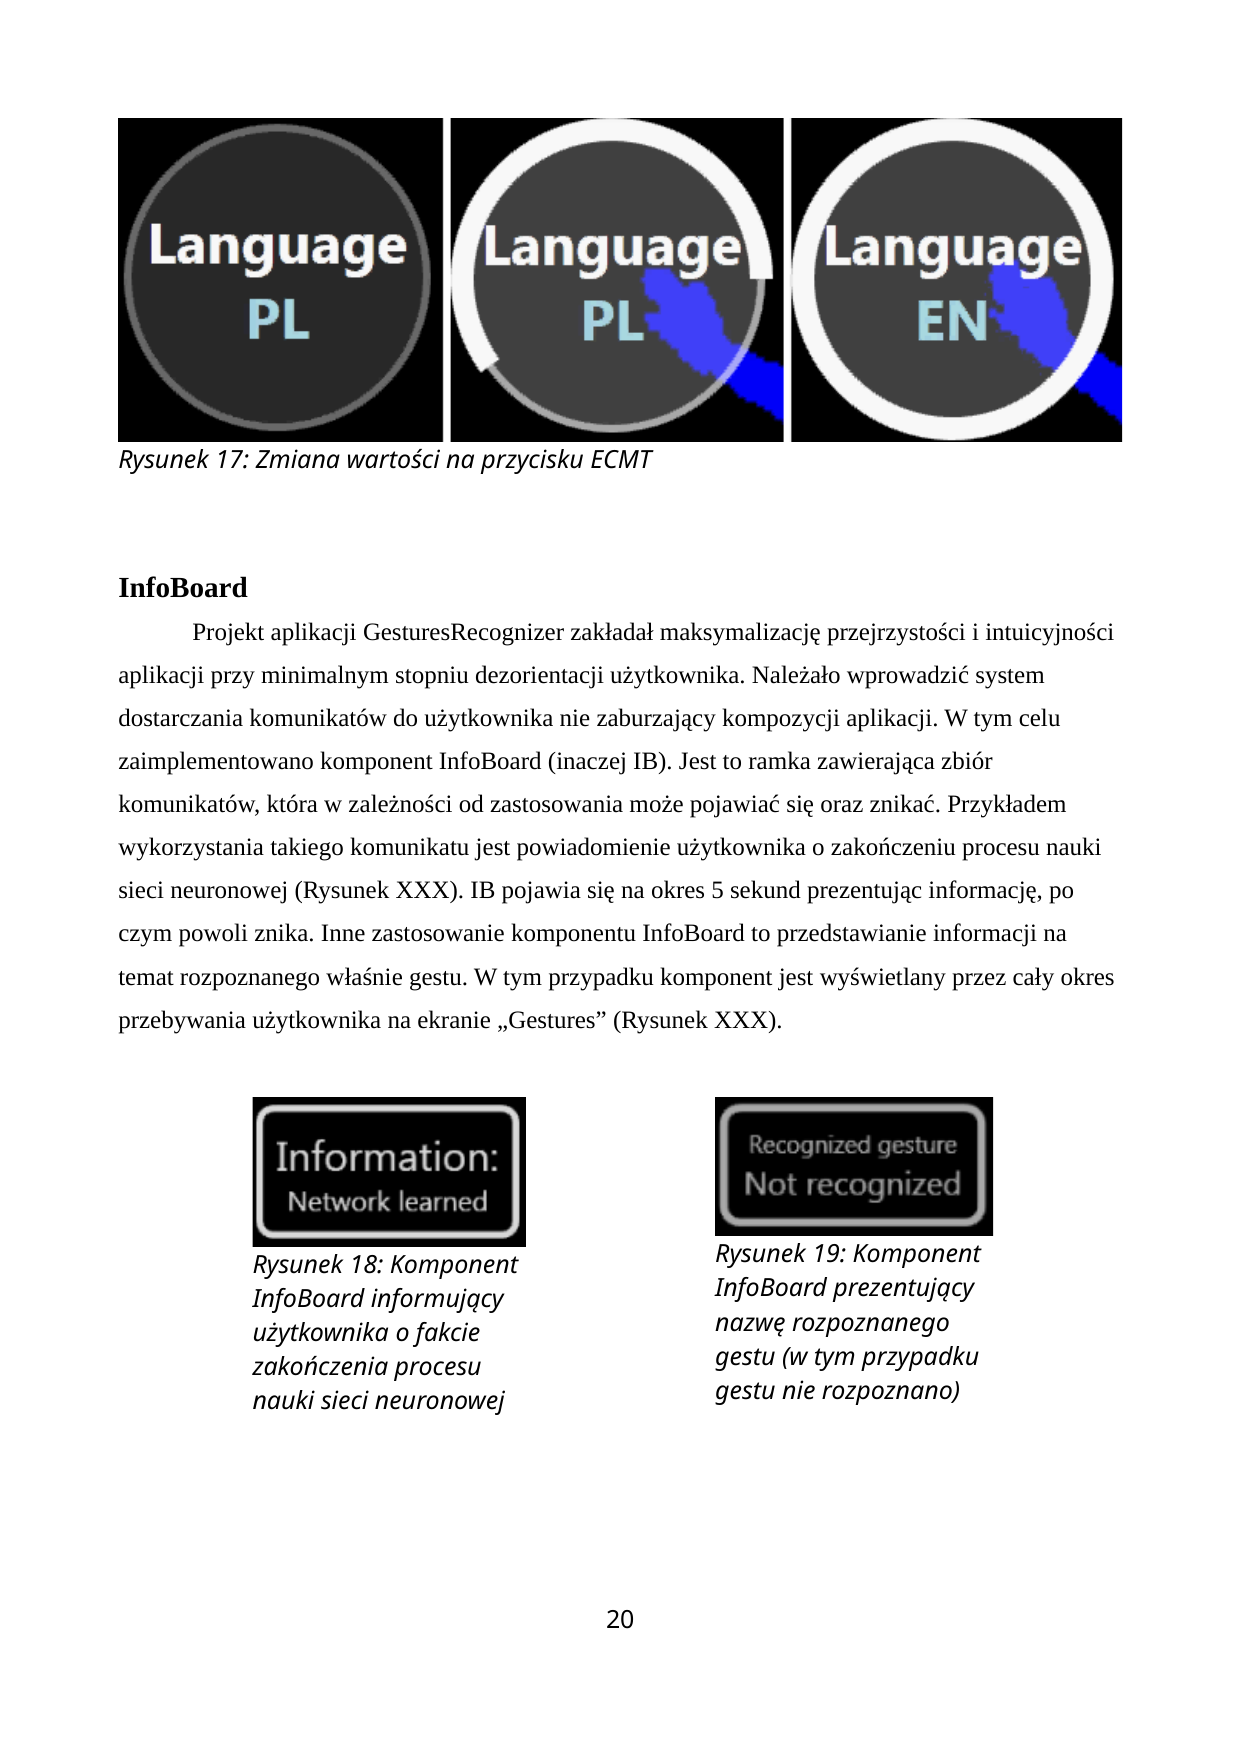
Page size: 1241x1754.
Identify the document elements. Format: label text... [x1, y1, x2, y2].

text Rysunek 19: Komponent InfoBoard prezentujący nazwę rozpoznanego gestu (w tym przypadku gestu nie rozpoznano) [715, 1236, 993, 1406]
picture [118, 118, 1123, 442]
picture [252, 1097, 526, 1247]
picture [715, 1097, 994, 1236]
text Projekt aplikacji GesturesRecognizer zakładał maksymalizację przejrzystości i intuicyjności aplikacji przy minimalnym stopniu dezorientacji użytkownika. Należało wprowadzić system dostarczania komunikatów do użytkownika nie zaburzający kompozycji aplikacji. W tym celu zaimplementowano komponent InfoBoard (inaczej IB). Jest to ramka zawierająca zbiór komunikatów, która w zależności od zastosowania może pojawiać się oraz znikać. Przykładem wykorzystania takiego komunikatu jest powiadomienie użytkownika o zakończeniu procesu nauki sieci neuronowej (Rysunek XXX). IB pojawia się na okres 5 sekund prezentując informację, po czym powoli znika. Inne zastosowanie komponentu InfoBoard to przedstawianie informacji na temat rozpoznanego właśnie gestu. W tym przypadku komponent jest wyświetlany przez cały okres przebywania użytkownika na ekranie „Gestures” (Rysunek XXX). [118, 617, 1122, 1033]
text InfoBoard [118, 571, 1122, 604]
text Rysunek 18: Komponent InfoBoard informujący użytkownika o fakcie zakończenia procesu nauki sieci neuronowej [252, 1247, 526, 1417]
text Rysunek 17: Zmiana wartości na przycisku ECMT [118, 442, 1122, 476]
